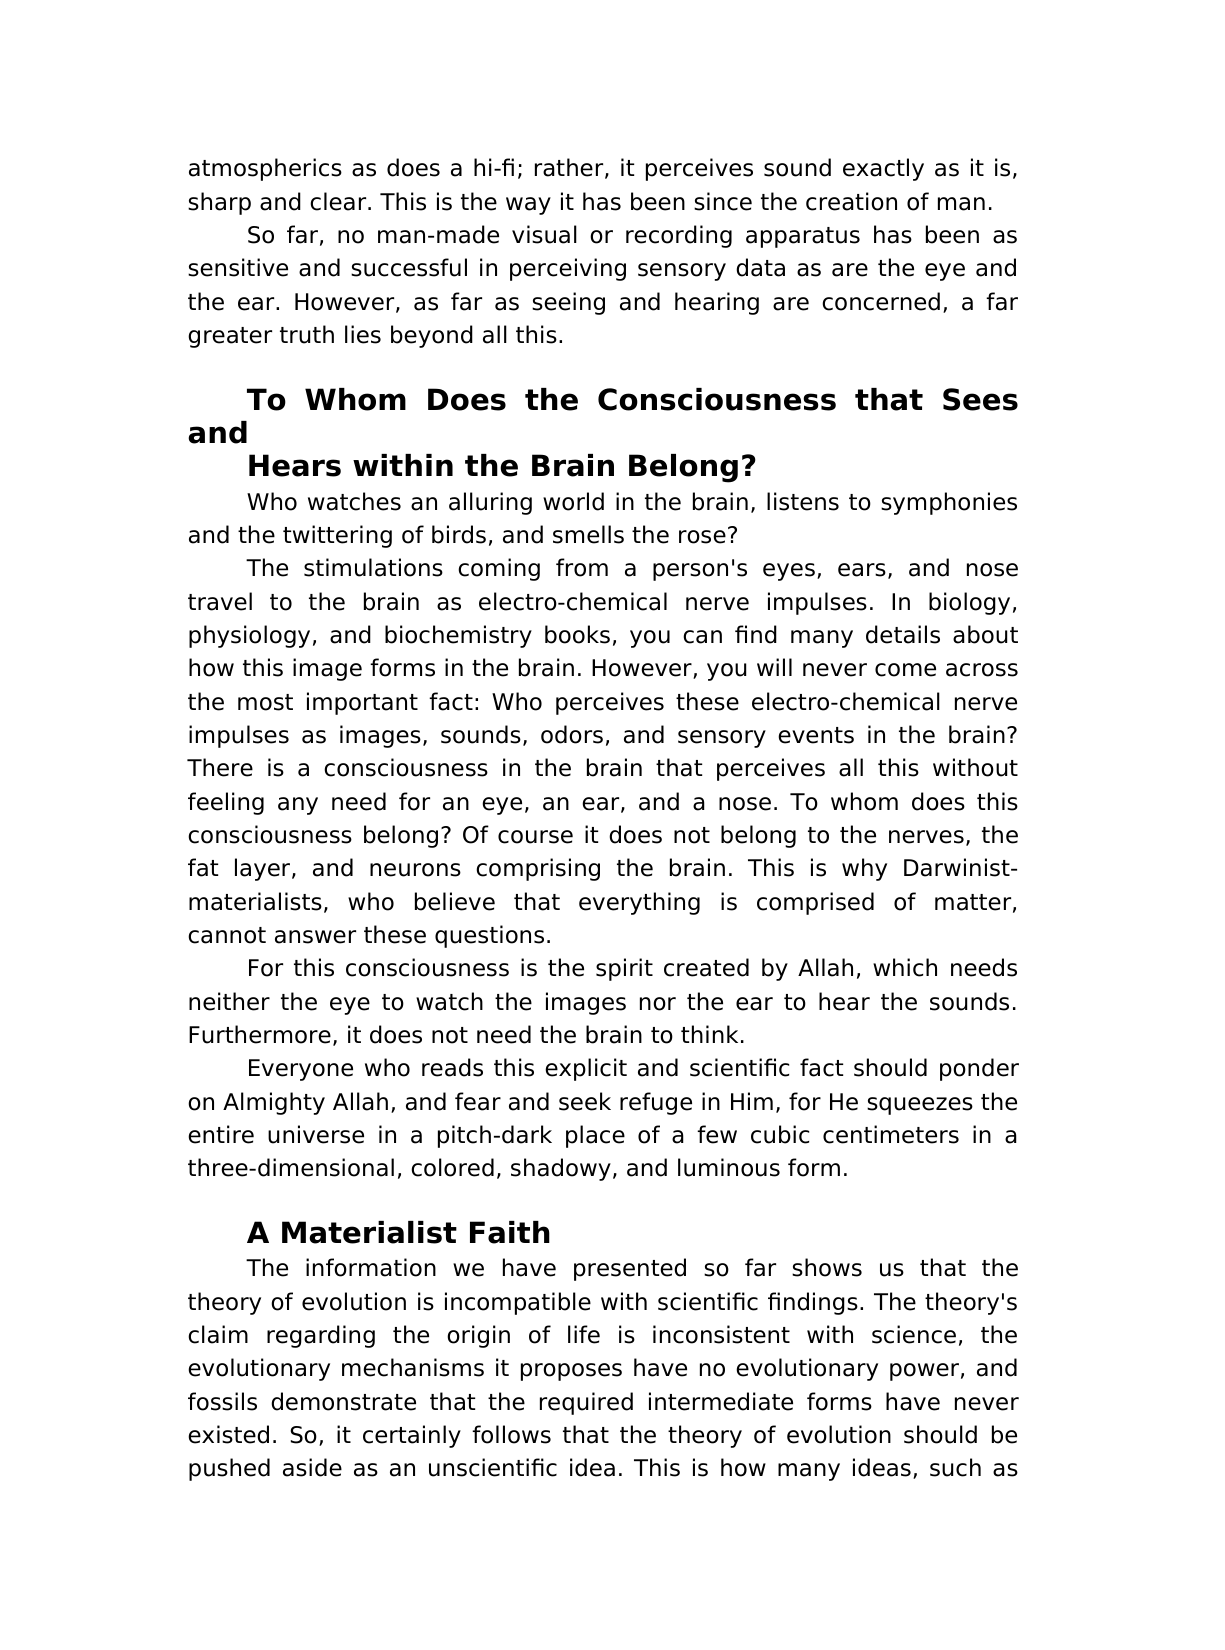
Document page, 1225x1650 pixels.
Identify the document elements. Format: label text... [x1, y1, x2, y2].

text Everyone who reads this explicit and scientific fact should ponder on Almighty Allah, and fear and seek refuge in Him, for He squeezes the entire universe in a pitch-dark place of a few cubic centimeters in a three-dimensional, colored, shadowy, and luminous form. [187, 1050, 1020, 1183]
text atmospherics as does a hi-fi; rather, it perceives sound exactly as it is, sharp and clear. This is the way it has been since the creation of man. [187, 150, 1020, 217]
text So far, no man-made visual or recording apparatus has been as sensitive and successful in perceiving sensory data as are the eye and the ear. However, as far as seeing and hearing are concerned, a far greater truth lies beyond all this. [187, 217, 1020, 350]
text Who watches an alluring world in the brain, listens to symphonies and the twittering of birds, and smells the rose? [187, 483, 1020, 550]
text For this consciousness is the spirit created by Allah, which needs neither the eye to watch the images nor the ear to hear the sounds. Furthermore, it does not need the brain to think. [187, 950, 1020, 1050]
text To Whom Does the Consciousness that Sees and [187, 383, 1020, 450]
text Hears within the Brain Belong? [187, 450, 1020, 483]
text The stimulations coming from a person's eyes, ears, and nose travel to the brain as electro-chemical nerve impulses. In biology, physiology, and biochemistry books, you can find many details about how this image forms in the brain. However, you will never come across the most important fact: Who perceives these electro-chemical nerve impulses as images, sounds, odors, and sensory events in the brain? There is a consciousness in the brain that perceives all this without feeling any need for an eye, an ear, and a nose. To whom does this consciousness belong? Of course it does not belong to the nerves, the fat layer, and neurons comprising the brain. This is why Darwinist-materialists, who believe that everything is comprised of matter, cannot answer these questions. [187, 550, 1020, 950]
text The information we have presented so far shows us that the theory of evolution is incompatible with scientific findings. The theory's claim regarding the origin of life is inconsistent with science, the evolutionary mechanisms it proposes have no evolutionary power, and fossils demonstrate that the required intermediate forms have never existed. So, it certainly follows that the theory of evolution should be pushed aside as an unscientific idea. This is how many ideas, such as [187, 1250, 1020, 1483]
text A Materialist Faith [187, 1217, 1020, 1250]
